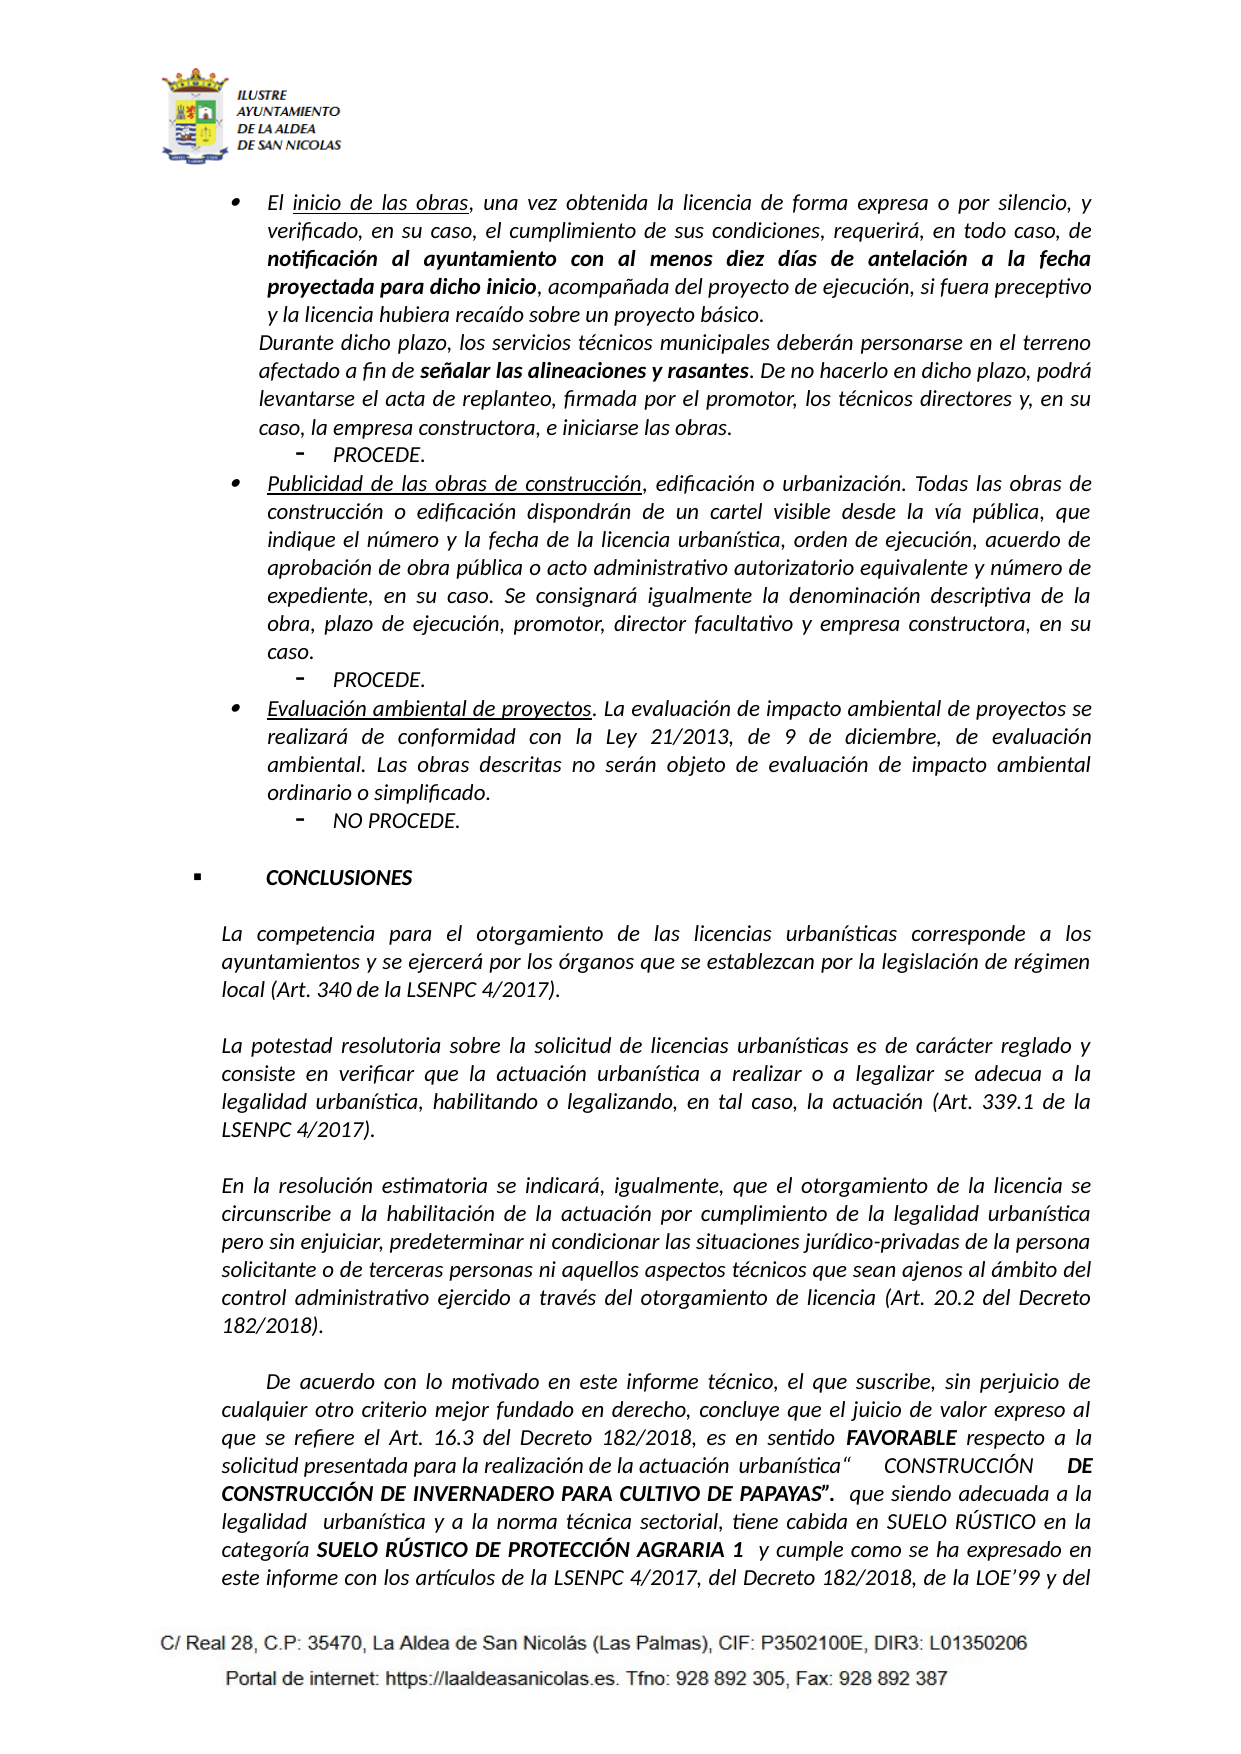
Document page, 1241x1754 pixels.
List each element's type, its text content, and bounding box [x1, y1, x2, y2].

list Publicidad de las obras de construcción, edificación o urbanización. Todas las obras de construcción o edificación dispondrán de un cartel visible desde la vía pública, que indique el número y la fecha de la licencia urbanística, orden de ejecución, acuerdo de aprobación de obra pública o acto administrativo autorizatorio equivalente y número de expediente, en su caso. Se consignará igualmente la denominación descriptiva de la obra, plazo de ejecución, promotor, director facultativo y empresa constructora, en su caso. [229, 469, 1093, 665]
list PROCEDE. [295, 441, 1093, 469]
text Durante dicho plazo, los servicios técnicos municipales deberán personarse en el terreno afectado a fin de señalar las alineaciones y rasantes. De no hacerlo en dicho plazo, podrá levantarse el acta de replanteo, firmada por el promotor, los técnicos directores y, en su caso, la empresa constructora, e iniciarse las obras. [258, 328, 1093, 441]
text La potestad resolutoria sobre la solicitud de licencias urbanísticas es de carácter reglado y consiste en verificar que la actuación urbanística a realizar o a legalizar se adecua a la legalidad urbanística, habilitando o legalizando, en tal caso, la actuación (Art. 339.1 de la LSENPC 4/2017). [221, 1031, 1093, 1143]
list El inicio de las obras, una vez obtenida la licencia de forma expresa o por silencio, y verificado, en su caso, el cumplimiento de sus condiciones, requerirá, en todo caso, de notificación al ayuntamiento con al menos diez días de antelación a la fecha proyectada para dicho inicio, acompañada del proyecto de ejecución, si fuera preceptivo y la licencia hubiera recaído sobre un proyecto básico. [229, 188, 1093, 328]
text En la resolución estimatoria se indicará, igualmente, que el otorgamiento de la licencia se circunscribe a la habilitación de la actuación por cumplimiento de la legalidad urbanística pero sin enjuiciar, predeterminar ni condicionar las situaciones jurídico-privadas de la persona solicitante o de terceras personas ni aquellos aspectos técnicos que sean ajenos al ámbito del control administrativo ejercido a través del otorgamiento de licencia (Art. 20.2 del Decreto 182/2018). [221, 1171, 1093, 1339]
picture [148, 60, 357, 172]
text La competencia para el otorgamiento de las licencias urbanísticas corresponde a los ayuntamientos y se ejercerá por los órganos que se establezcan por la legislación de régimen local (Art. 340 de la LSENPC 4/2017). [221, 919, 1093, 1003]
text De acuerdo con lo motivado en este informe técnico, el que suscribe, sin perjuicio de cualquier otro criterio mejor fundado en derecho, concluye que el juicio de valor expreso al que se refiere el Art. 16.3 del Decreto 182/2018, es en sentido FAVORABLE respecto a la solicitud presentada para la realización de la actuación urbanística“ CONSTRUCCIÓN DE CONSTRUCCIÓN DE INVERNADERO PARA CULTIVO DE PAPAYAS”. que siendo adecuada a la legalidad urbanística y a la norma técnica sectorial, tiene cabida en SUELO RÚSTICO en la categoría SUELO RÚSTICO DE PROTECCIÓN AGRARIA 1 y cumple como se ha expresado en este informe con los artículos de la LSENPC 4/2017, del Decreto 182/2018, de la LOE’99 y del [221, 1367, 1093, 1591]
picture [149, 1627, 1034, 1694]
list PROCEDE. [295, 665, 1093, 694]
list NO PROCEDE. [295, 806, 1093, 835]
list Evaluación ambiental de proyectos. La evaluación de impacto ambiental de proyectos se realizará de conformidad con la Ley 21/2013, de 9 de diciembre, de evaluación ambiental. Las obras descritas no serán objeto de evaluación de impacto ambiental ordinario o simplificado. [229, 694, 1093, 806]
list conclusiones [192, 863, 1093, 891]
